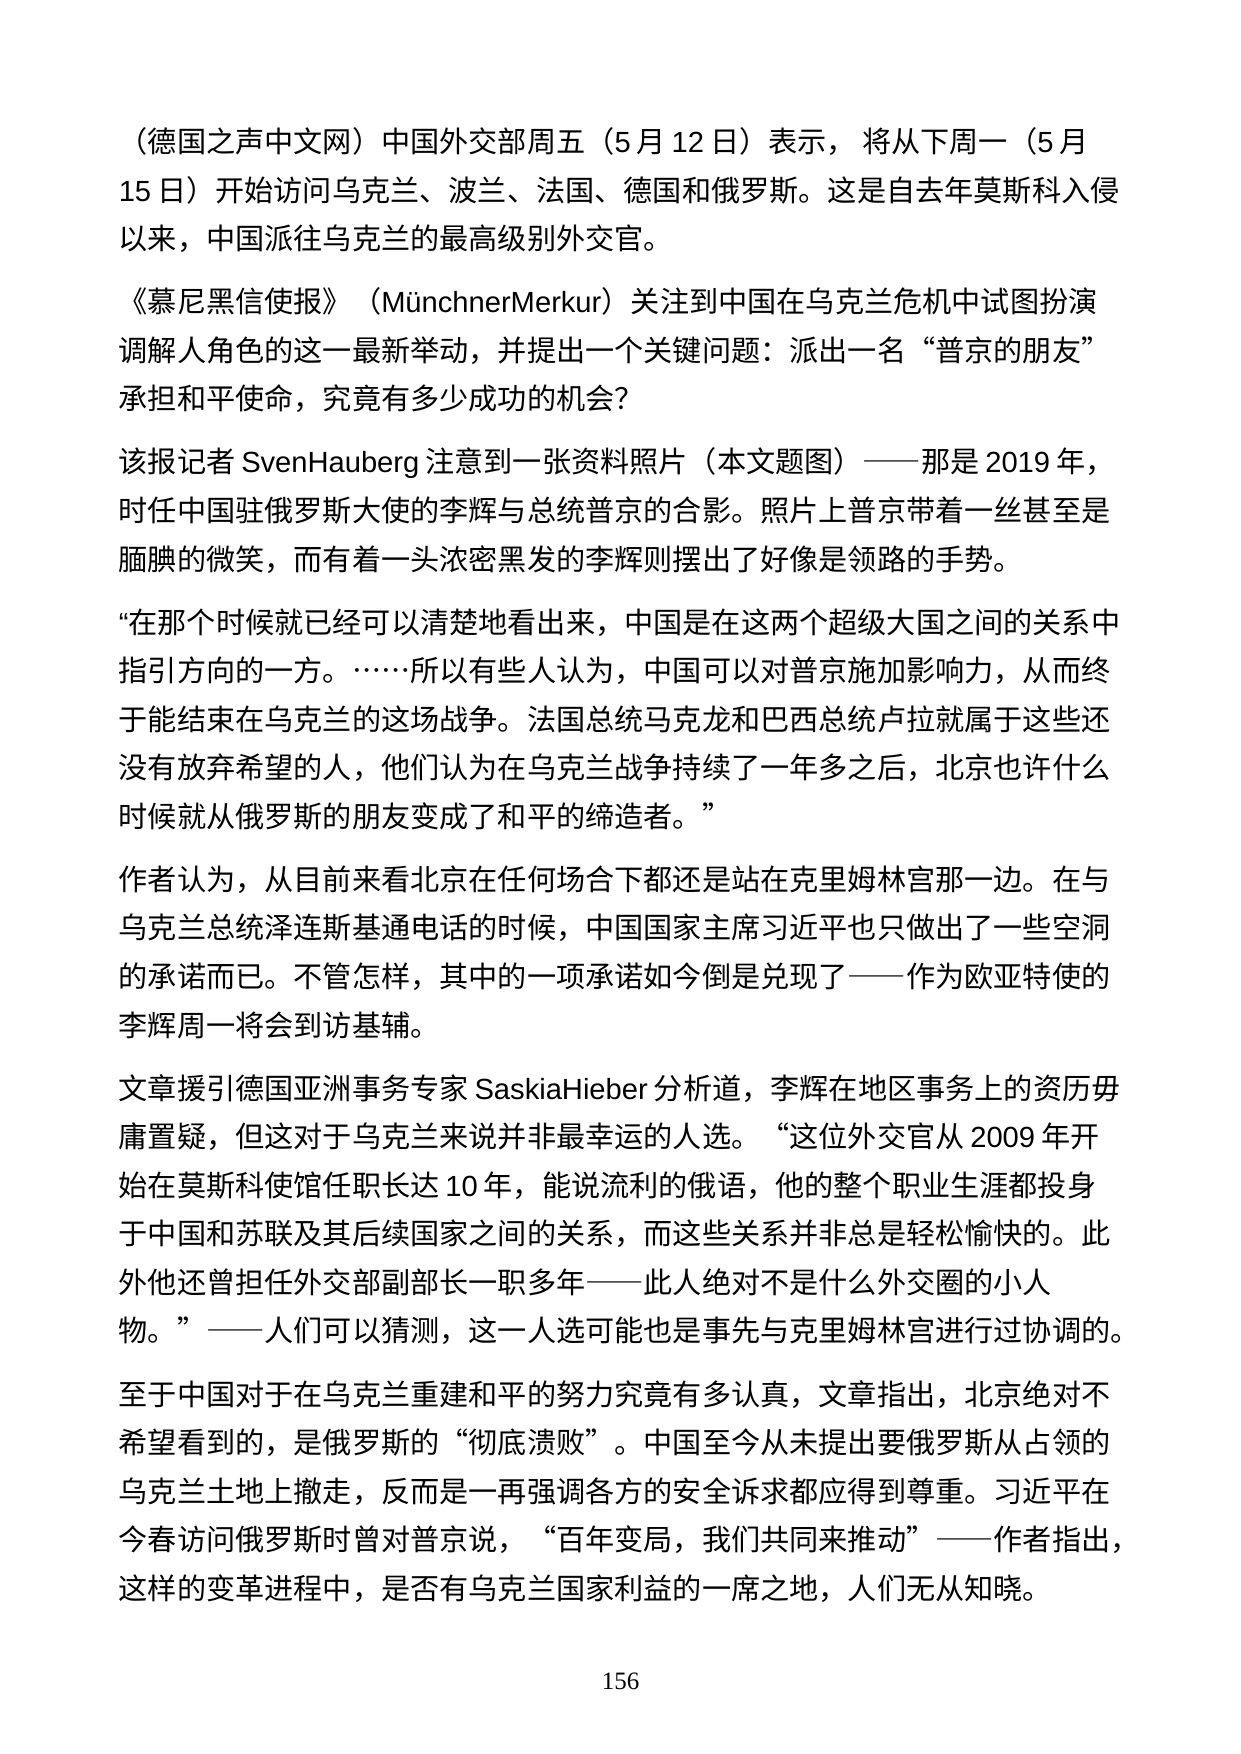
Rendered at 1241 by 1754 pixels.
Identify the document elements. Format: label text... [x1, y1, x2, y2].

text “在那个时候就已经可以清楚地看出来，中国是在这两个超级大国之间的关系中指引方向的一方。……所以有些人认为，中国可以对普京施加影响力，从而终于能结束在乌克兰的这场战争。法国总统马克龙和巴西总统卢拉就属于这些还没有放弃希望的人，他们认为在乌克兰战争持续了一年多之后，北京也许什么时候就从俄罗斯的朋友变成了和平的缔造者。” [118, 599, 1122, 836]
text 文章援引德国亚洲事务专家SaskiaHieber分析道，李辉在地区事务上的资历毋庸置疑，但这对于乌克兰来说并非最幸运的人选。“这位外交官从2009年开始在莫斯科使馆任职长达10年，能说流利的俄语，他的整个职业生涯都投身于中国和苏联及其后续国家之间的关系，而这些关系并非总是轻松愉快的。此外他还曾担任外交部副部长一职多年——此人绝对不是什么外交圈的小人物。”——人们可以猜测，这一人选可能也是事先与克里姆林宫进行过协调的。 [118, 1065, 1122, 1350]
text 该报记者SvenHauberg注意到一张资料照片（本文题图）——那是2019年，时任中国驻俄罗斯大使的李辉与总统普京的合影。照片上普京带着一丝甚至是腼腆的微笑，而有着一头浓密黑发的李辉则摆出了好像是领路的手势。 [118, 439, 1122, 578]
text 至于中国对于在乌克兰重建和平的努力究竟有多认真，文章指出，北京绝对不希望看到的，是俄罗斯的“彻底溃败”。中国至今从未提出要俄罗斯从占领的乌克兰土地上撤走，反而是一再强调各方的安全诉求都应得到尊重。习近平在今春访问俄罗斯时曾对普京说，“百年变局，我们共同来推动”——作者指出，这样的变革进程中，是否有乌克兰国家利益的一席之地，人们无从知晓。 [118, 1371, 1122, 1607]
text （德国之声中文网）中国外交部周五（5月12日）表示， 将从下周一（5月15日）开始访问乌克兰、波兰、法国、德国和俄罗斯。这是自去年莫斯科入侵以来，中国派往乌克兰的最高级别外交官。 [118, 118, 1122, 258]
text 作者认为，从目前来看北京在任何场合下都还是站在克里姆林宫那一边。在与乌克兰总统泽连斯基通电话的时候，中国国家主席习近平也只做出了一些空洞的承诺而已。不管怎样，其中的一项承诺如今倒是兑现了——作为欧亚特使的李辉周一将会到访基辅。 [118, 856, 1122, 1044]
text 《慕尼黑信使报》（MünchnerMerkur）关注到中国在乌克兰危机中试图扮演调解人角色的这一最新举动，并提出一个关键问题：派出一名“普京的朋友”承担和平使命，究竟有多少成功的机会？ [118, 279, 1122, 418]
